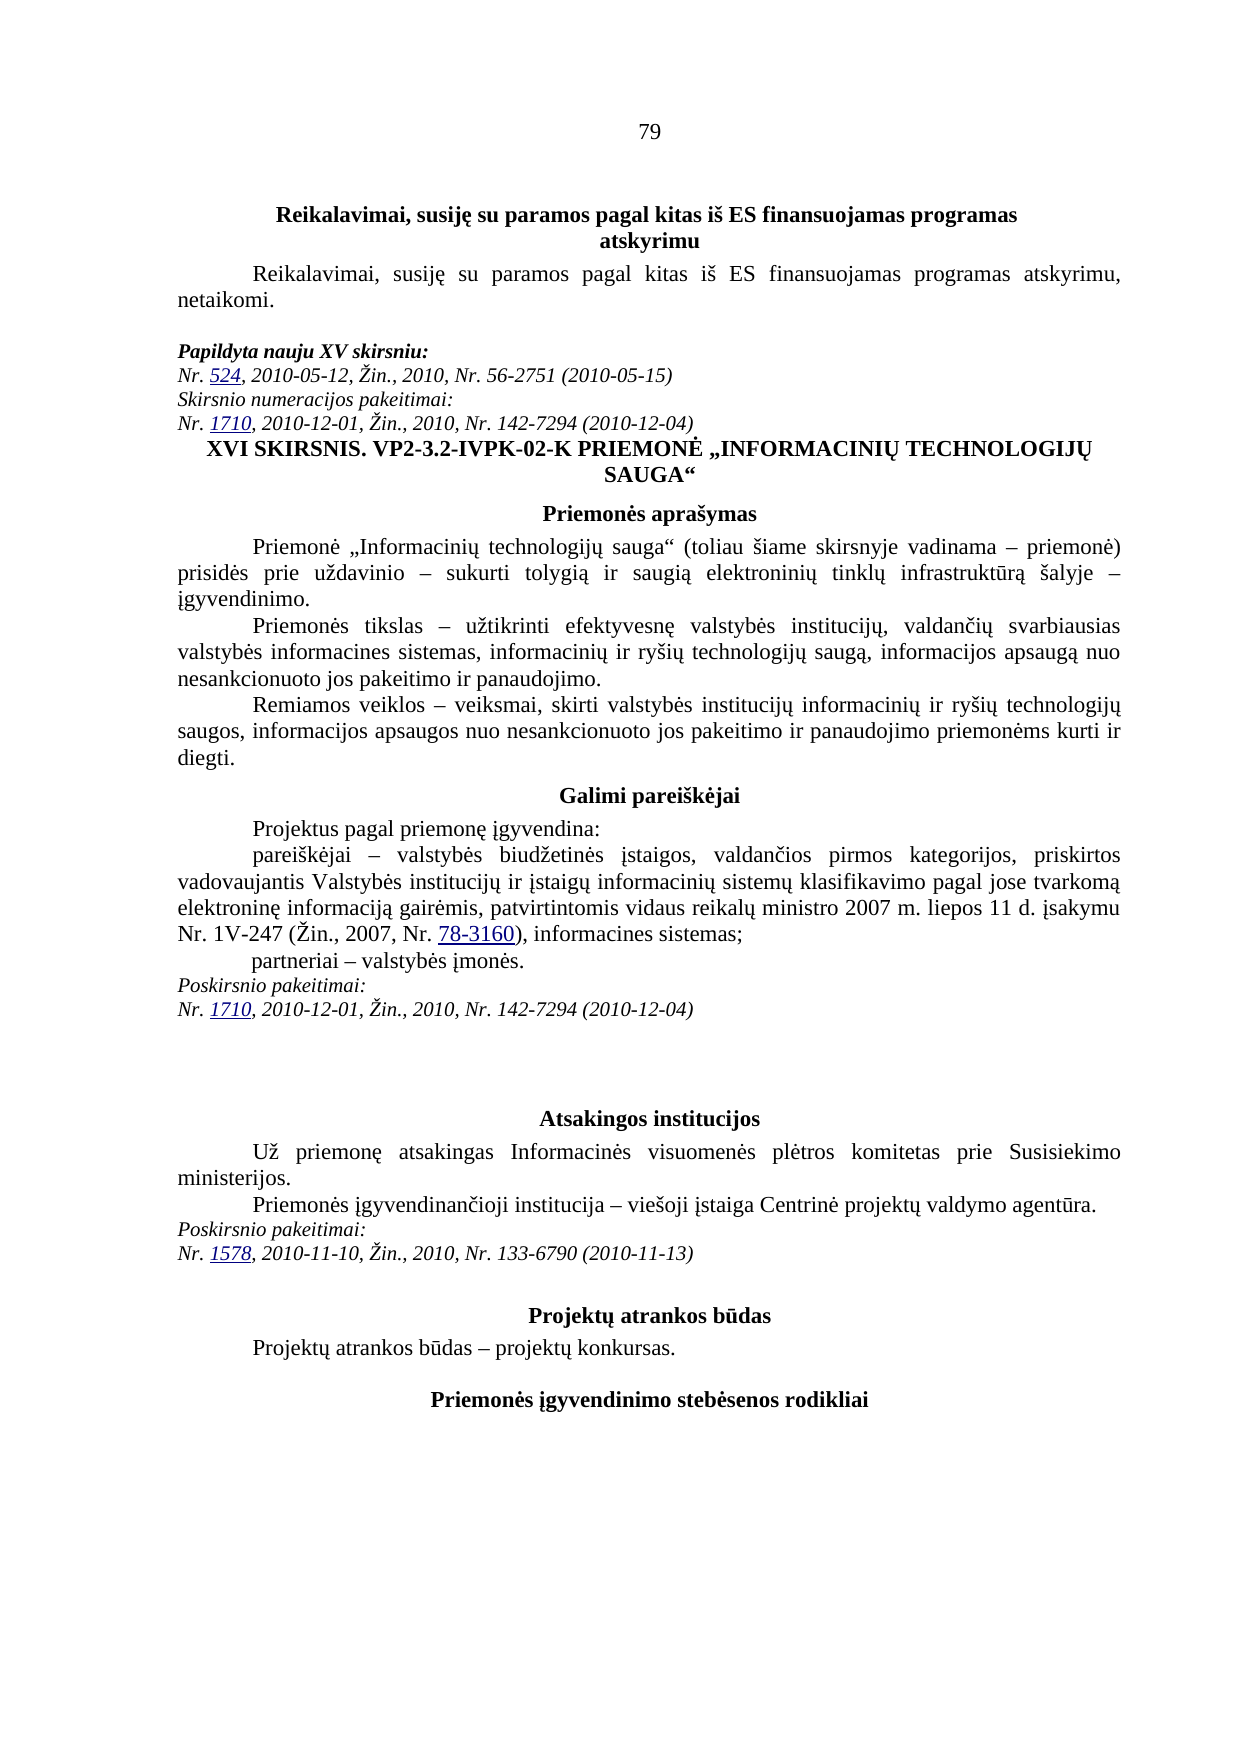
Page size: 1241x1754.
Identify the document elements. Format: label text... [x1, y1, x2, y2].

text Nr. 1710, 2010-12-01, Žin., 2010, Nr. 142-7294 (2010-12-04) [177, 997, 1122, 1021]
text Projektų atrankos būdas [177, 1302, 1122, 1328]
text Poskirsnio pakeitimai: [177, 1217, 1122, 1241]
text Projektus pagal priemonę įgyvendina: [177, 815, 1122, 841]
text Priemonė „Informacinių technologijų sauga“ (toliau šiame skirsnyje vadinama – priemonė) prisidės prie uždavinio – sukurti tolygią ir saugią elektroninių tinklų infrastruktūrą šalyje – įgyvendinimo. [177, 533, 1122, 612]
text pareiškėjai – valstybės biudžetinės įstaigos, valdančios pirmos kategorijos, priskirtos vadovaujantis Valstybės institucijų ir įstaigų informacinių sistemų klasifikavimo pagal jose tvarkomą elektroninę informaciją gairėmis, patvirtintomis vidaus reikalų ministro 2007 m. liepos 11 d. įsakymu Nr. 1V-247 (Žin., 2007, Nr. 78-3160), informacines sistemas; [177, 841, 1122, 947]
text XVI SKIRSNIS. VP2-3.2-IVPK-02-K PRIEMONĖ „INFORMACINIŲ TECHNOLOGIJŲ SAUGA“ [177, 435, 1122, 488]
text Priemonės įgyvendinančioji institucija – viešoji įstaiga Centrinė projektų valdymo agentūra. [177, 1191, 1122, 1217]
text Projektų atrankos būdas – projektų konkursas. [177, 1334, 1122, 1361]
text Nr. 1578, 2010-11-10, Žin., 2010, Nr. 133-6790 (2010-11-13) [177, 1241, 1122, 1265]
text Nr. 524, 2010-05-12, Žin., 2010, Nr. 56-2751 (2010-05-15) [177, 363, 1122, 387]
text Remiamos veiklos – veiksmai, skirti valstybės institucijų informacinių ir ryšių technologijų saugos, informacijos apsaugos nuo nesankcionuoto jos pakeitimo ir panaudojimo priemonėms kurti ir diegti. [177, 691, 1122, 770]
text Galimi pareiškėjai [177, 782, 1122, 809]
text Reikalavimai, susiję su paramos pagal kitas iš ES finansuojamas programas atskyrimu [177, 201, 1122, 253]
text Už priemonę atsakingas Informacinės visuomenės plėtros komitetas prie Susisiekimo ministerijos. [177, 1138, 1122, 1191]
text Nr. 1710, 2010-12-01, Žin., 2010, Nr. 142-7294 (2010-12-04) [177, 411, 1122, 435]
text Atsakingos institucijos [177, 1105, 1122, 1132]
text Priemonės tikslas – užtikrinti efektyvesnę valstybės institucijų, valdančių svarbiausias valstybės informacines sistemas, informacinių ir ryšių technologijų saugą, informacijos apsaugą nuo nesankcionuoto jos pakeitimo ir panaudojimo. [177, 612, 1122, 691]
text partneriai – valstybės įmonės. [177, 947, 1122, 973]
text Papildyta nauju XV skirsniu: [177, 339, 1122, 363]
text Skirsnio numeracijos pakeitimai: [177, 387, 1122, 411]
text Priemonės aprašymas [177, 500, 1122, 527]
text Priemonės įgyvendinimo stebėsenos rodikliai [177, 1386, 1122, 1412]
text Reikalavimai, susiję su paramos pagal kitas iš ES finansuojamas programas atskyrimu, netaikomi. [177, 260, 1122, 312]
text Poskirsnio pakeitimai: [177, 973, 1122, 997]
